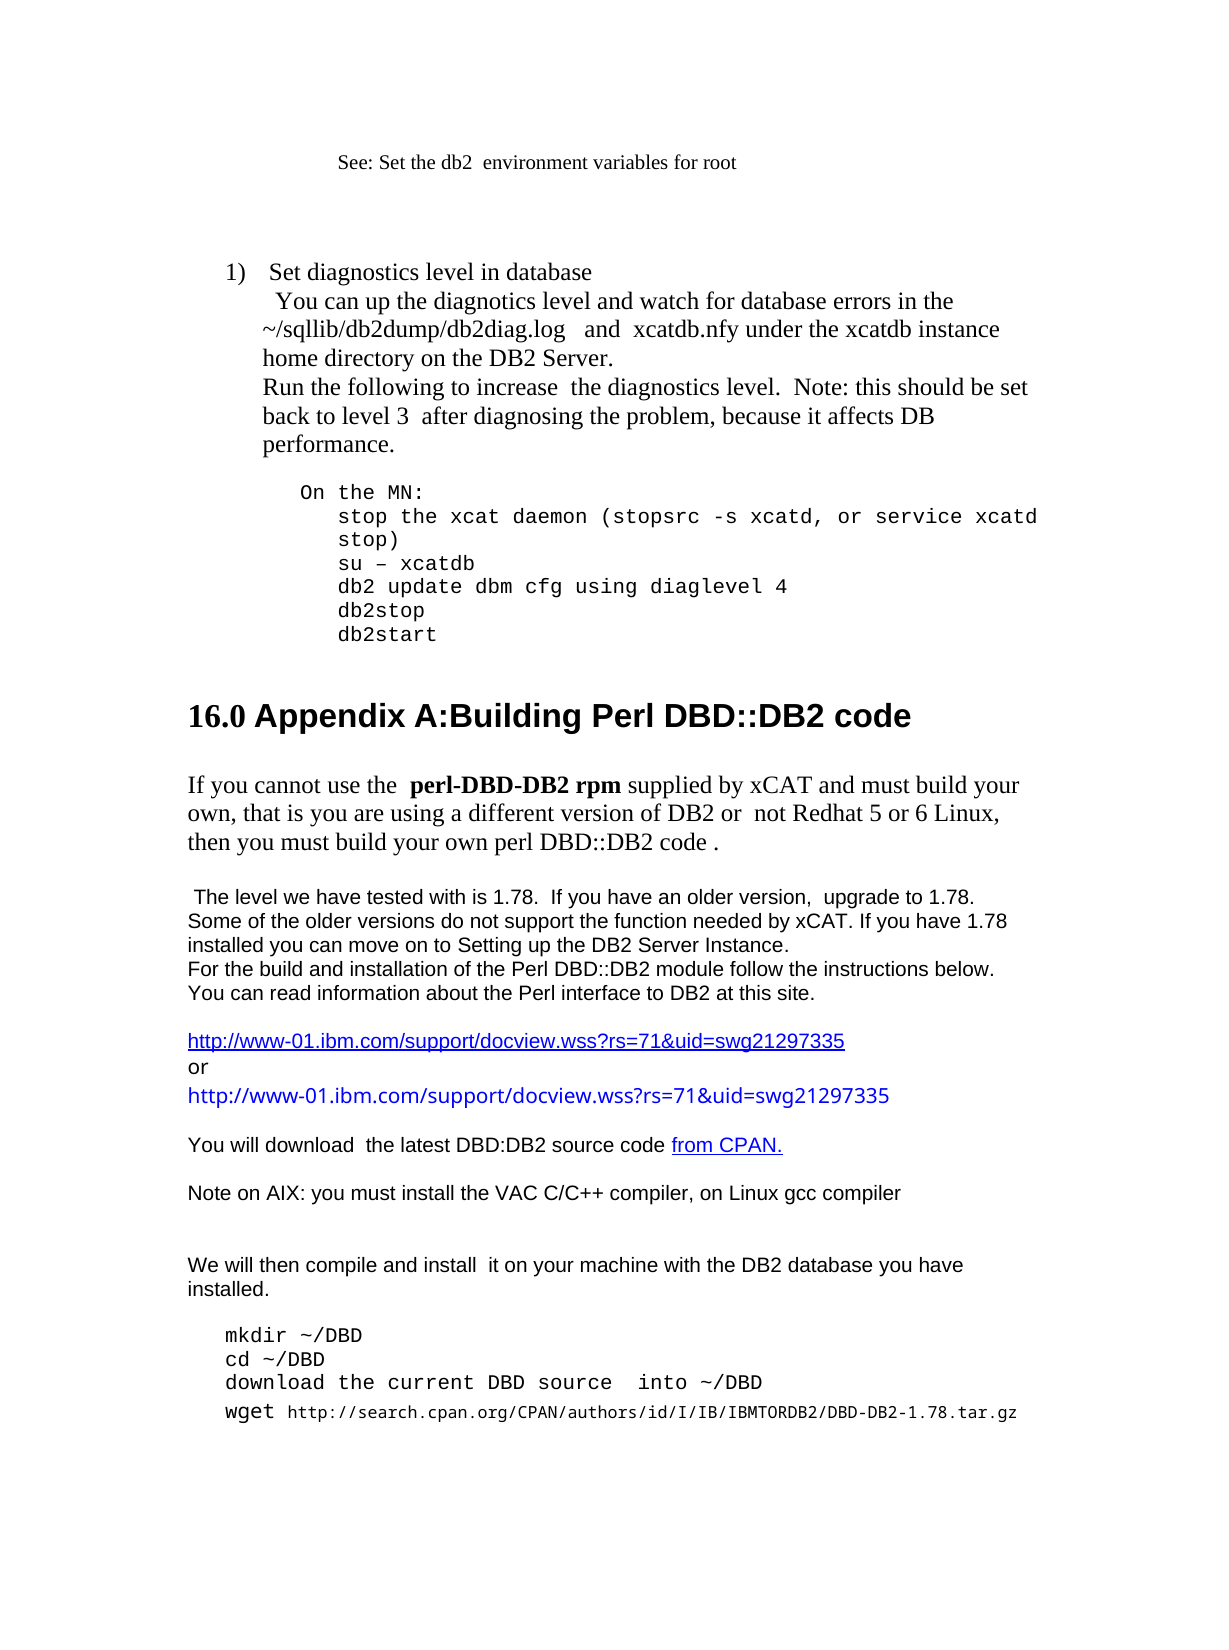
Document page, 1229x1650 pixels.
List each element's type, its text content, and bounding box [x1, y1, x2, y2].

text Note on AIX: you must install the VAC C/C++ compiler, on Linux gcc compiler [187, 1181, 1041, 1205]
list Run the following to increase the diagnostics level. Note: this should be set back to level 3 after diagnosing the problem, because it affects DB performance. [225, 372, 1041, 458]
text On the MN: [300, 482, 1041, 506]
list You can up the diagnotics level and watch for database errors in the ~/sqllib/db2dump/db2diag.log and xcatdb.nfy under the xcatdb instance home directory on the DB2 Server. [225, 286, 1041, 372]
text db2start [300, 624, 1041, 647]
list Set diagnostics level in database [225, 257, 1041, 286]
text We will then compile and install it on your machine with the DB2 database you have installed. [187, 1253, 1041, 1301]
text su – xcatdb [300, 553, 1041, 577]
text cd ~/DBD [225, 1348, 1041, 1372]
text stop the xcat daemon (stopsrc -s xcatd, or service xcatd stop) [300, 506, 1041, 553]
subtitle Appendix A:Building Perl DBD::DB2 code [187, 696, 1041, 735]
text You will download the latest DBD:DB2 source code from CPAN. [187, 1133, 1041, 1157]
text db2stop [300, 600, 1041, 624]
text The level we have tested with is 1.78. If you have an older version, upgrade to 1.78. Some of the older versions do not support the function needed by xCAT. If you have 1.78 installed you can move on to Setting up the DB2 Server Instance. [187, 885, 1041, 957]
text or [187, 1052, 1041, 1081]
text wget http://search.cpan.org/CPAN/authors/id/I/IB/IBMTORDB2/DBD-DB2-1.78.tar.gz [187, 1396, 1041, 1424]
list See: Set the db2 environment variables for root [300, 150, 1041, 174]
text If you cannot use the perl-DBD-DB2 rpm supplied by xCAT and must build your own, that is you are using a different version of DB2 or not Redhat 5 or 6 Linux, then you must build your own perl DBD::DB2 code . [187, 770, 1041, 856]
text download the current DBD source into ~/DBD [225, 1372, 1041, 1396]
text http://www-01.ibm.com/support/docview.wss?rs=71&uid=swg21297335 [187, 1028, 1041, 1052]
text http://www-01.ibm.com/support/docview.wss?rs=71&uid=swg21297335 [187, 1081, 1041, 1109]
text db2 update dbm cfg using diaglevel 4 [300, 577, 1041, 600]
text For the build and installation of the Perl DBD::DB2 module follow the instructions below. You can read information about the Perl interface to DB2 at this site. [187, 957, 1041, 1004]
text mkdir ~/DBD [225, 1325, 1041, 1348]
